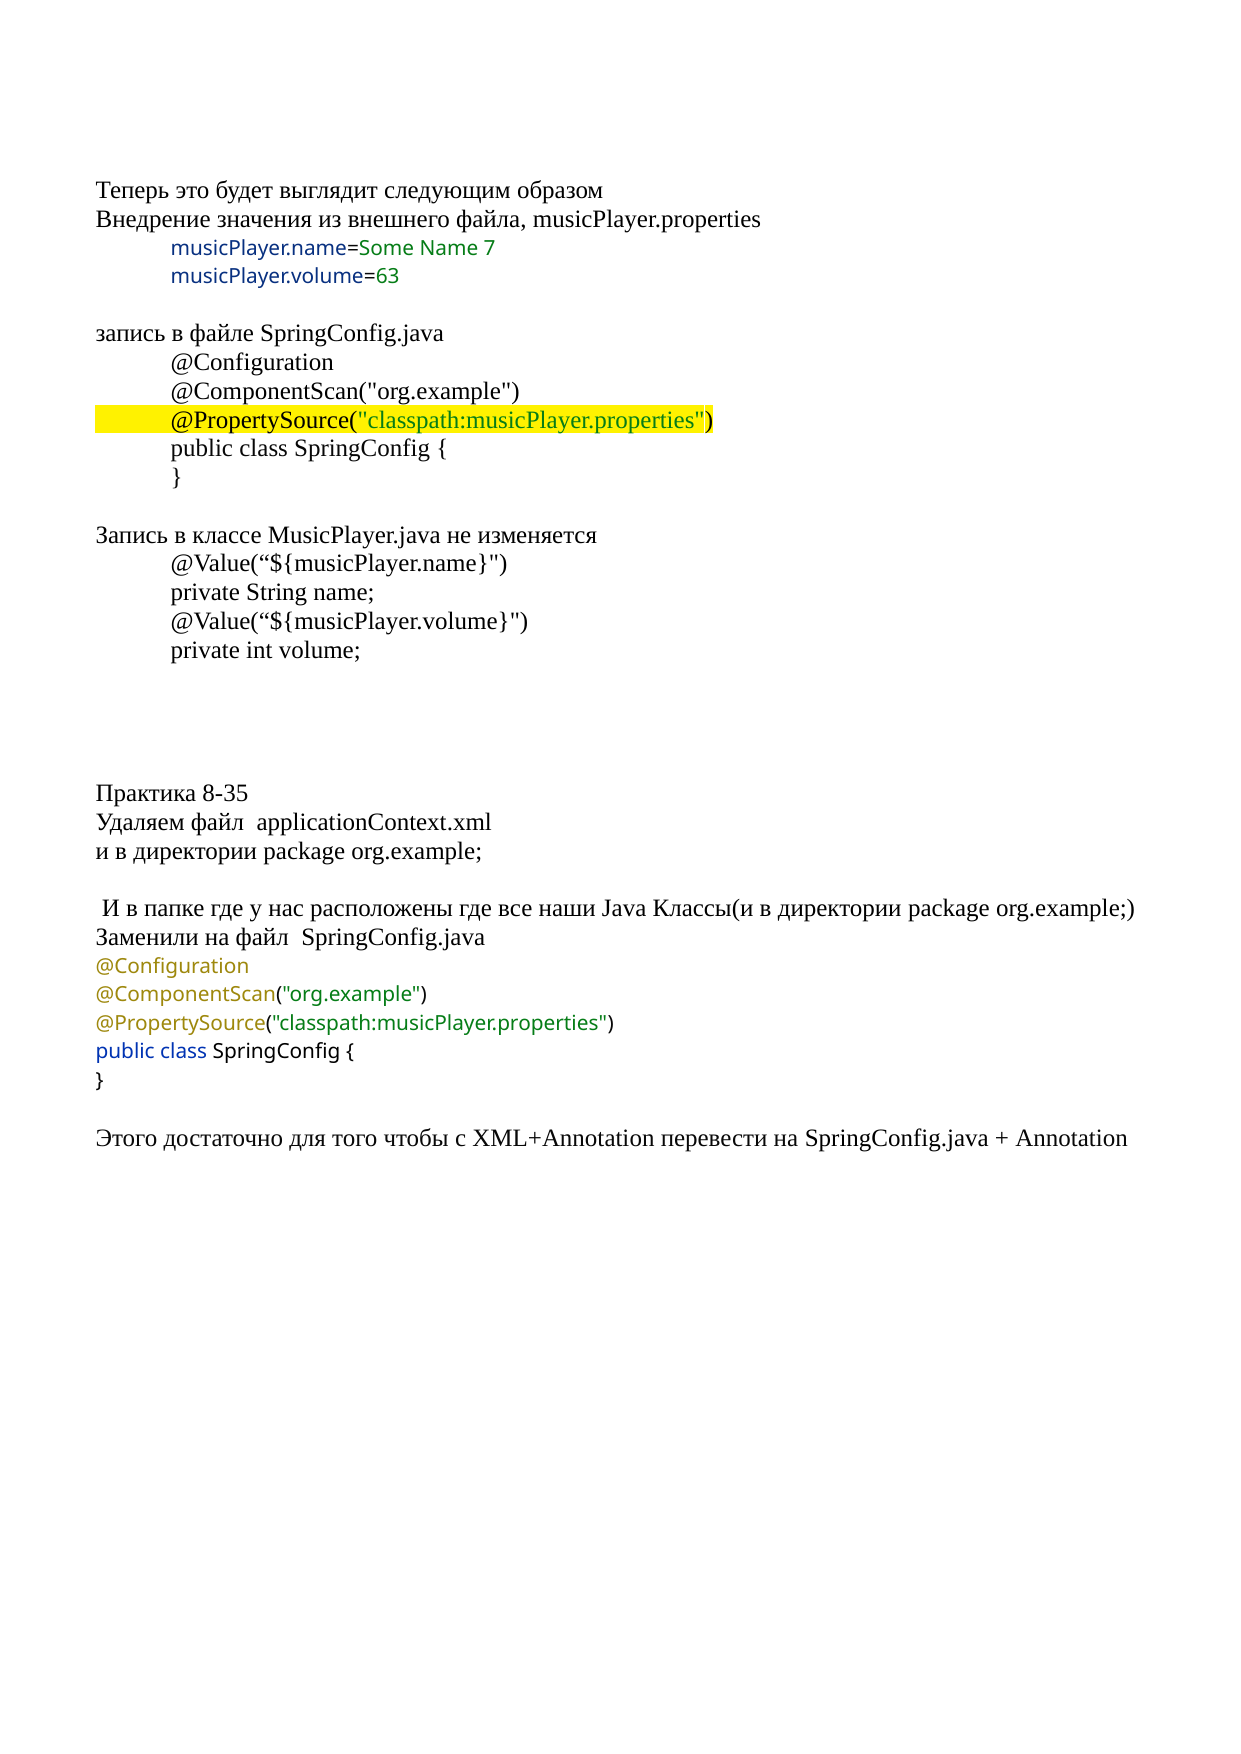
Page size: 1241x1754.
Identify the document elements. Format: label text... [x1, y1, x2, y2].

text private String name; [95, 577, 1176, 606]
text Запись в классе MusicPlayer.java не изменяется [95, 520, 1176, 548]
text @Configuration [95, 347, 1176, 376]
text musicPlayer.name=Some Name 7 [95, 233, 1176, 262]
text private int volume; [95, 635, 1176, 663]
text public class SpringConfig { [95, 433, 1176, 462]
text @Value(“${musicPlayer.volume}") [95, 606, 1176, 635]
text Практика 8-35 [95, 778, 1176, 807]
text @ComponentScan("org.example") [95, 376, 1176, 405]
text @PropertySource("classpath:musicPlayer.properties") [95, 405, 1176, 433]
text @Configuration [95, 951, 1176, 979]
text Внедрение значения из внешнего файла, musicPlayer.properties [95, 204, 1176, 233]
text Заменили на файл SpringConfig.java [95, 922, 1176, 951]
text Удаляем файл applicationContext.xml [95, 807, 1176, 836]
text @Value(“${musicPlayer.name}") [95, 548, 1176, 577]
text } [95, 462, 1176, 491]
text Теперь это будет выглядит следующим образом [95, 176, 1176, 204]
text public class SpringConfig { [95, 1036, 1176, 1065]
text и в директории package org.example; [95, 836, 1176, 865]
text @ComponentScan("org.example") [95, 979, 1176, 1008]
text } [95, 1065, 1176, 1093]
text musicPlayer.volume=63 [95, 262, 1176, 290]
text запись в файле SpringConfig.java [95, 318, 1176, 347]
text Этого достаточно для того чтобы с XML+Annotation перевести на SpringConfig.java + Annotation [95, 1123, 1176, 1151]
text И в папке где у нас расположены где все наши Java Классы(и в директории package org.example;) [95, 893, 1176, 922]
text @PropertySource("classpath:musicPlayer.properties") [95, 1008, 1176, 1036]
